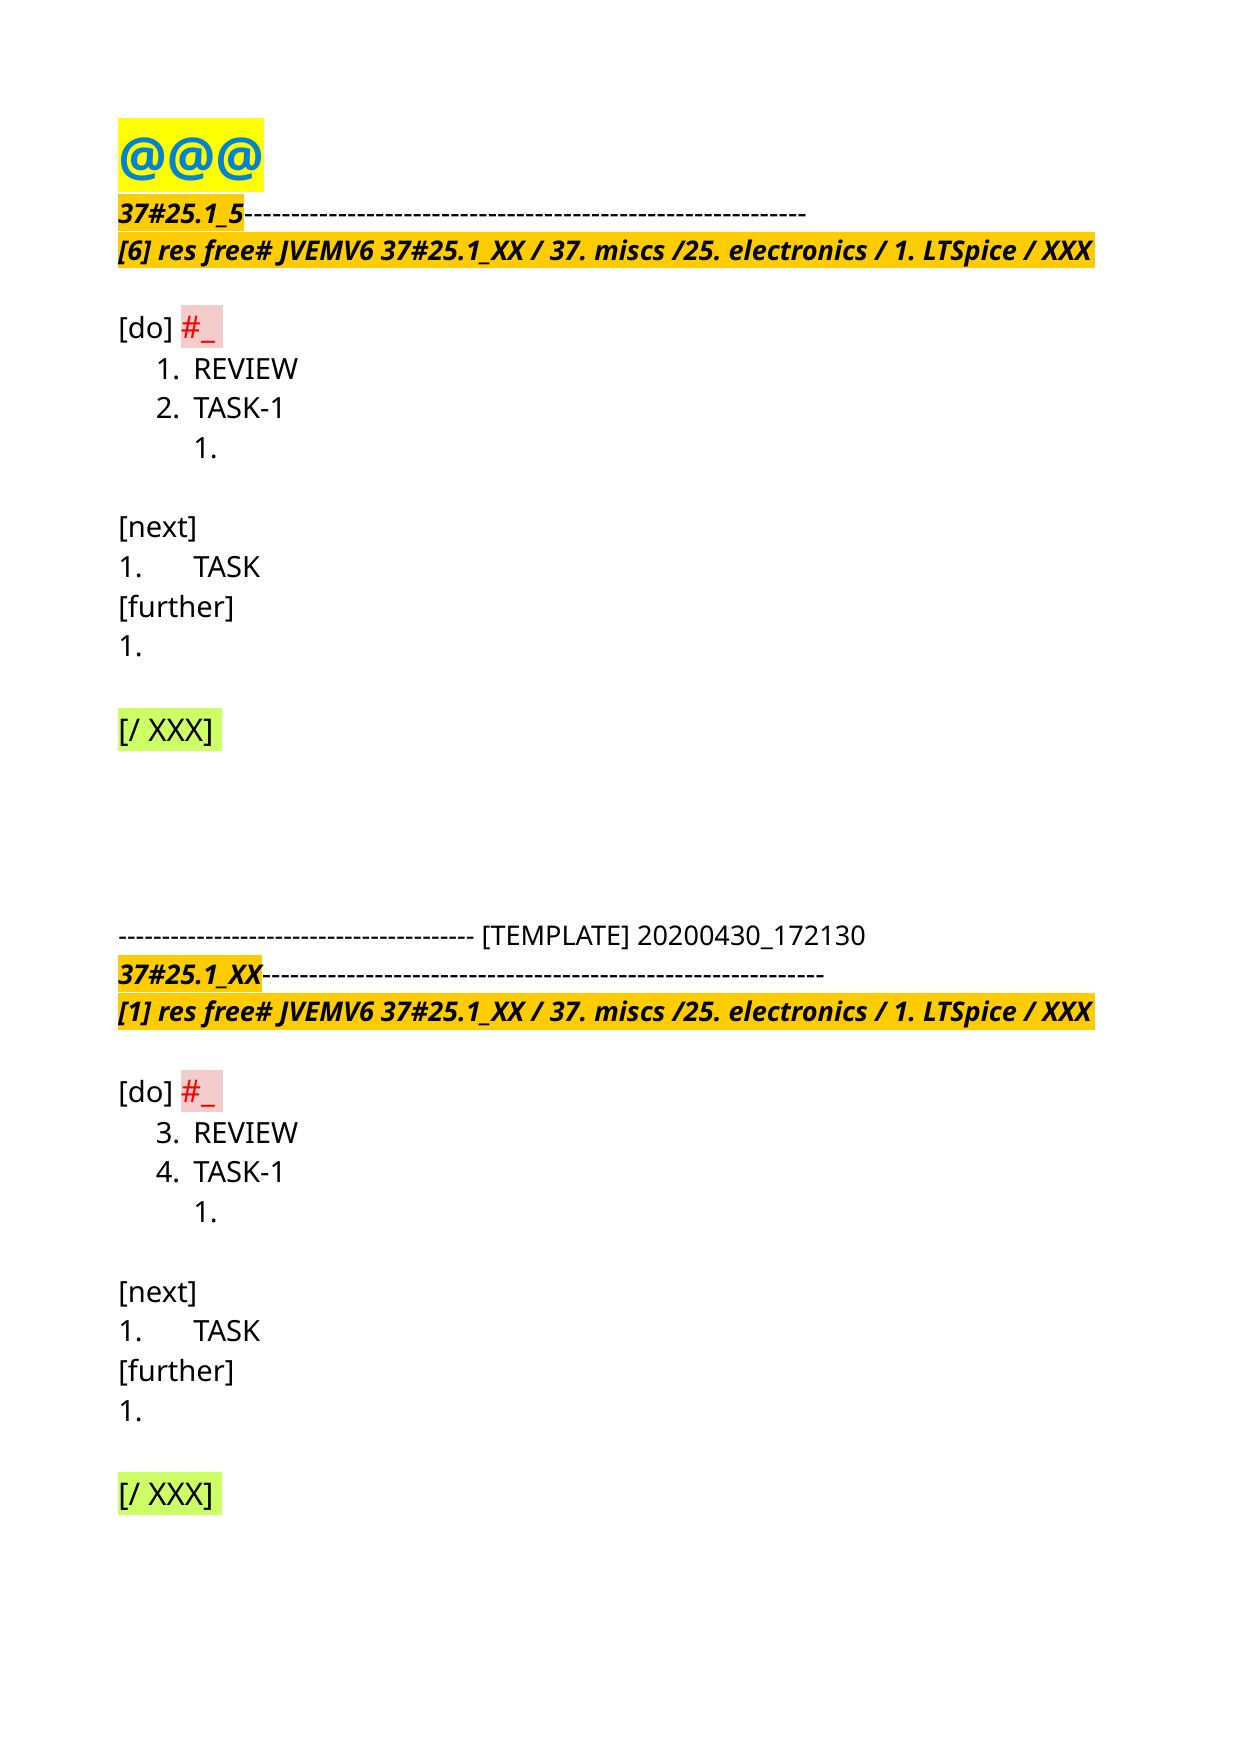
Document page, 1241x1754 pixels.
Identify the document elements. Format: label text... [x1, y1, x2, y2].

text [do] #_ [118, 305, 1122, 348]
text 37#25.1_5------------------------------------------------------------ [118, 192, 1122, 232]
list REVIEW [156, 348, 1122, 388]
text [1] res free# JVEMV6 37#25.1_XX / 37. miscs /25. electronics / 1. LTSpice / XXX [118, 993, 1122, 1030]
list TASK-1 [156, 1152, 1122, 1191]
text [next] [118, 507, 1122, 546]
text 37#25.1_XX------------------------------------------------------------ [118, 953, 1122, 993]
text [further] [118, 586, 1122, 626]
text [6] res free# JVEMV6 37#25.1_XX / 37. miscs /25. electronics / 1. LTSpice / XXX [118, 232, 1122, 268]
text [further] [118, 1350, 1122, 1390]
text @@@ [118, 118, 1122, 192]
text [next] [118, 1271, 1122, 1311]
list REVIEW [156, 1112, 1122, 1152]
text [/ XXX] [118, 1429, 1122, 1515]
list TASK [118, 1311, 1122, 1350]
list TASK-1 [156, 388, 1122, 427]
text [do] #_ [118, 1069, 1122, 1112]
text [/ XXX] [118, 665, 1122, 751]
text ----------------------------------------- [TEMPLATE] 20200430_172130 [118, 916, 1122, 953]
list TASK [118, 546, 1122, 586]
